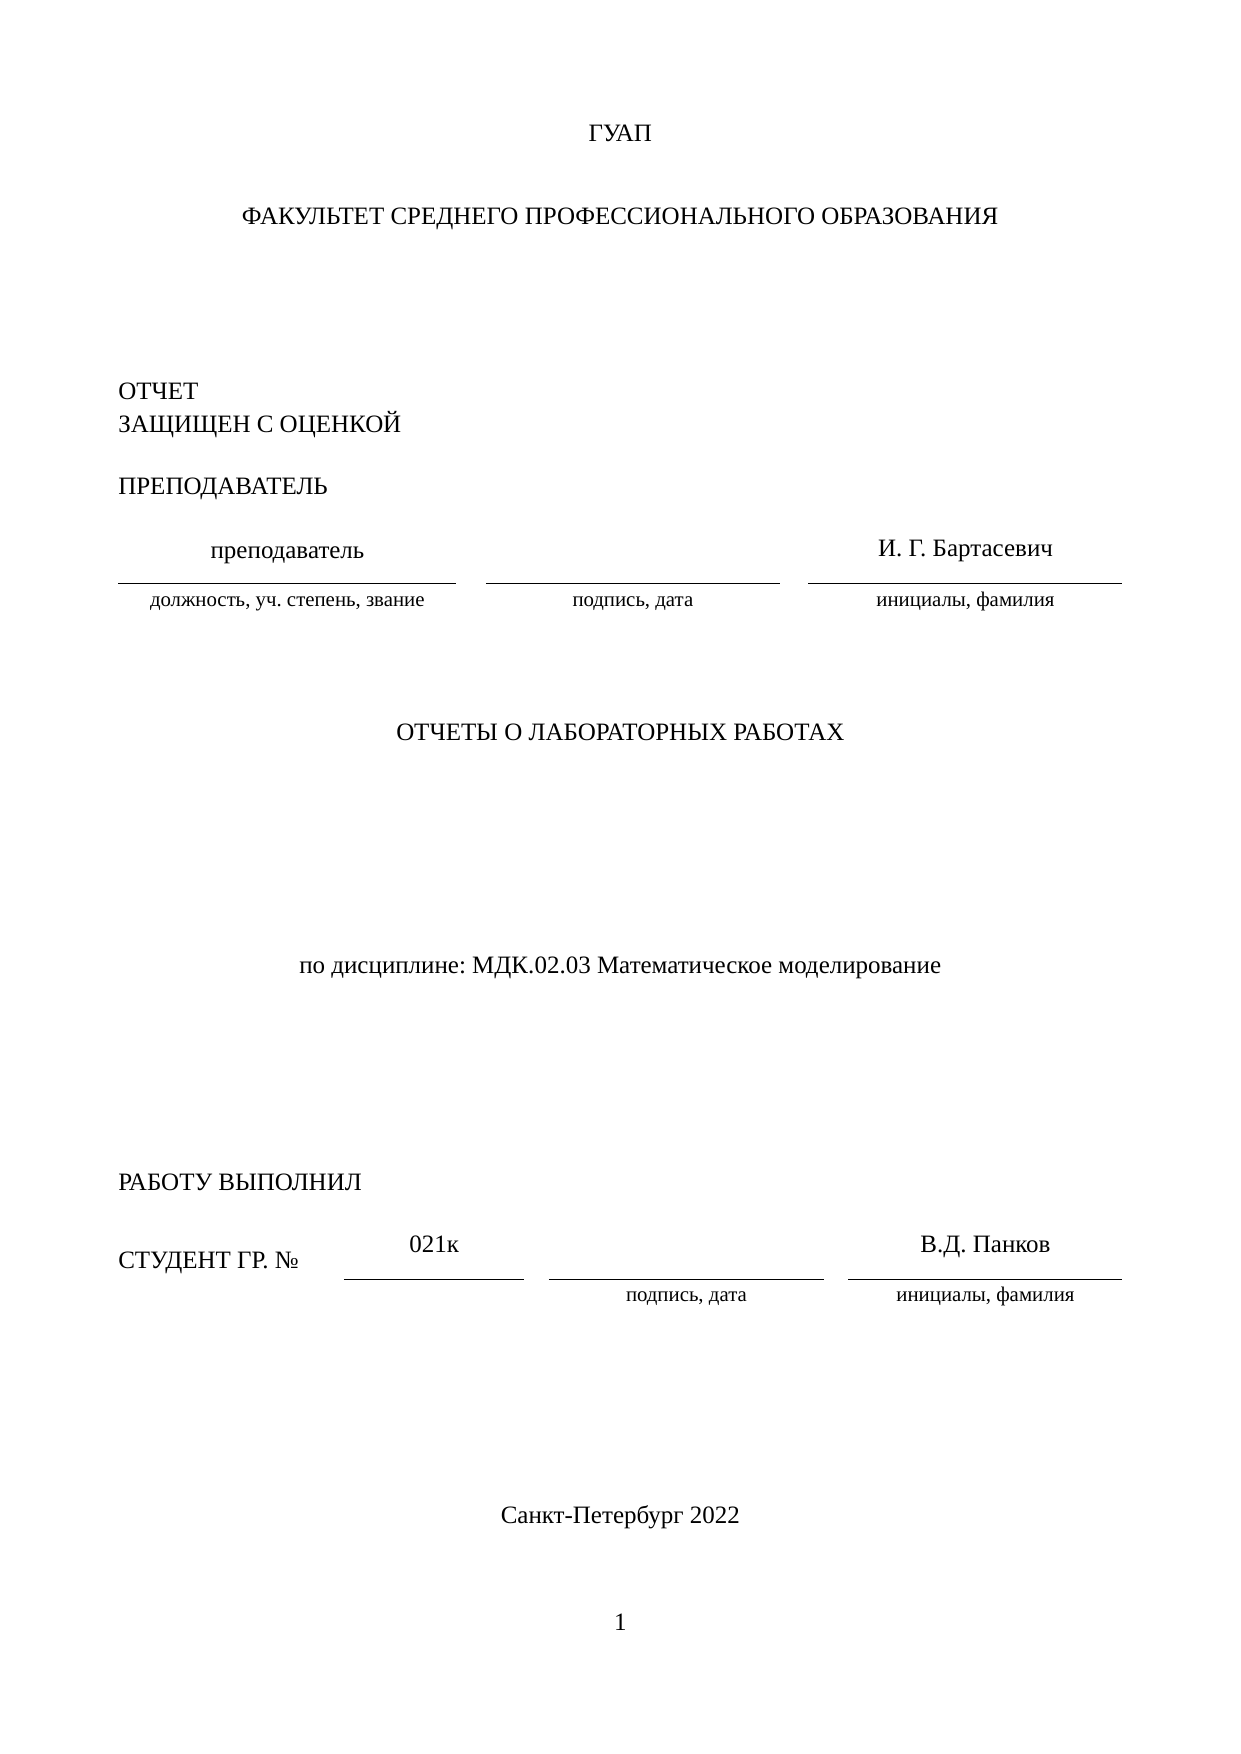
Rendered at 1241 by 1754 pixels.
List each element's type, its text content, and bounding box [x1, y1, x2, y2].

table_header [456, 521, 486, 583]
table_cell инициалы, фамилия [848, 1280, 1122, 1312]
text ГУАП [118, 118, 1122, 147]
table_cell [780, 583, 808, 617]
table_cell [118, 1279, 344, 1312]
text ПРЕПОДАВАТЕЛЬ [118, 471, 1122, 500]
table_cell по дисциплине: МДК.02.03 Математическое моделирование [118, 950, 1122, 983]
table_cell [524, 1279, 549, 1312]
table_header [780, 521, 808, 583]
table_header [524, 1216, 549, 1278]
table_cell [118, 983, 1122, 1041]
table_header [486, 521, 779, 583]
text Санкт-Петербург 2022 [118, 1500, 1122, 1529]
text ФАКУЛЬТЕТ СРЕДНЕГО ПРОФЕССИОНАЛЬНОГО ОБРАЗОВАНИЯ [118, 201, 1122, 230]
table_header И. Г. Бартасевич [808, 521, 1122, 583]
table_header В.Д. Панков [848, 1216, 1122, 1278]
table_header [824, 1216, 848, 1278]
table_header 021к [344, 1216, 524, 1278]
text РАБОТУ ВЫПОЛНИЛ [118, 1167, 1122, 1196]
table_cell ОТЧЕТЫ О ЛАБОРАТОРНЫХ РАБОТАХ [118, 617, 1122, 767]
table_cell должность, уч. степень, звание [118, 584, 456, 617]
table_header [549, 1216, 824, 1278]
table_cell подпись, дата [486, 584, 779, 617]
table_cell [118, 767, 1122, 950]
table_header СТУДЕНТ ГР. № [118, 1216, 344, 1278]
table_cell инициалы, фамилия [808, 584, 1122, 617]
text ОТЧЕТ ЗАЩИЩЕН С ОЦЕНКОЙ [118, 376, 1122, 438]
table_cell [344, 1280, 524, 1312]
table_header преподаватель [118, 521, 456, 583]
table_cell подпись, дата [549, 1280, 824, 1312]
table_cell [456, 583, 486, 617]
table_cell [824, 1279, 848, 1312]
